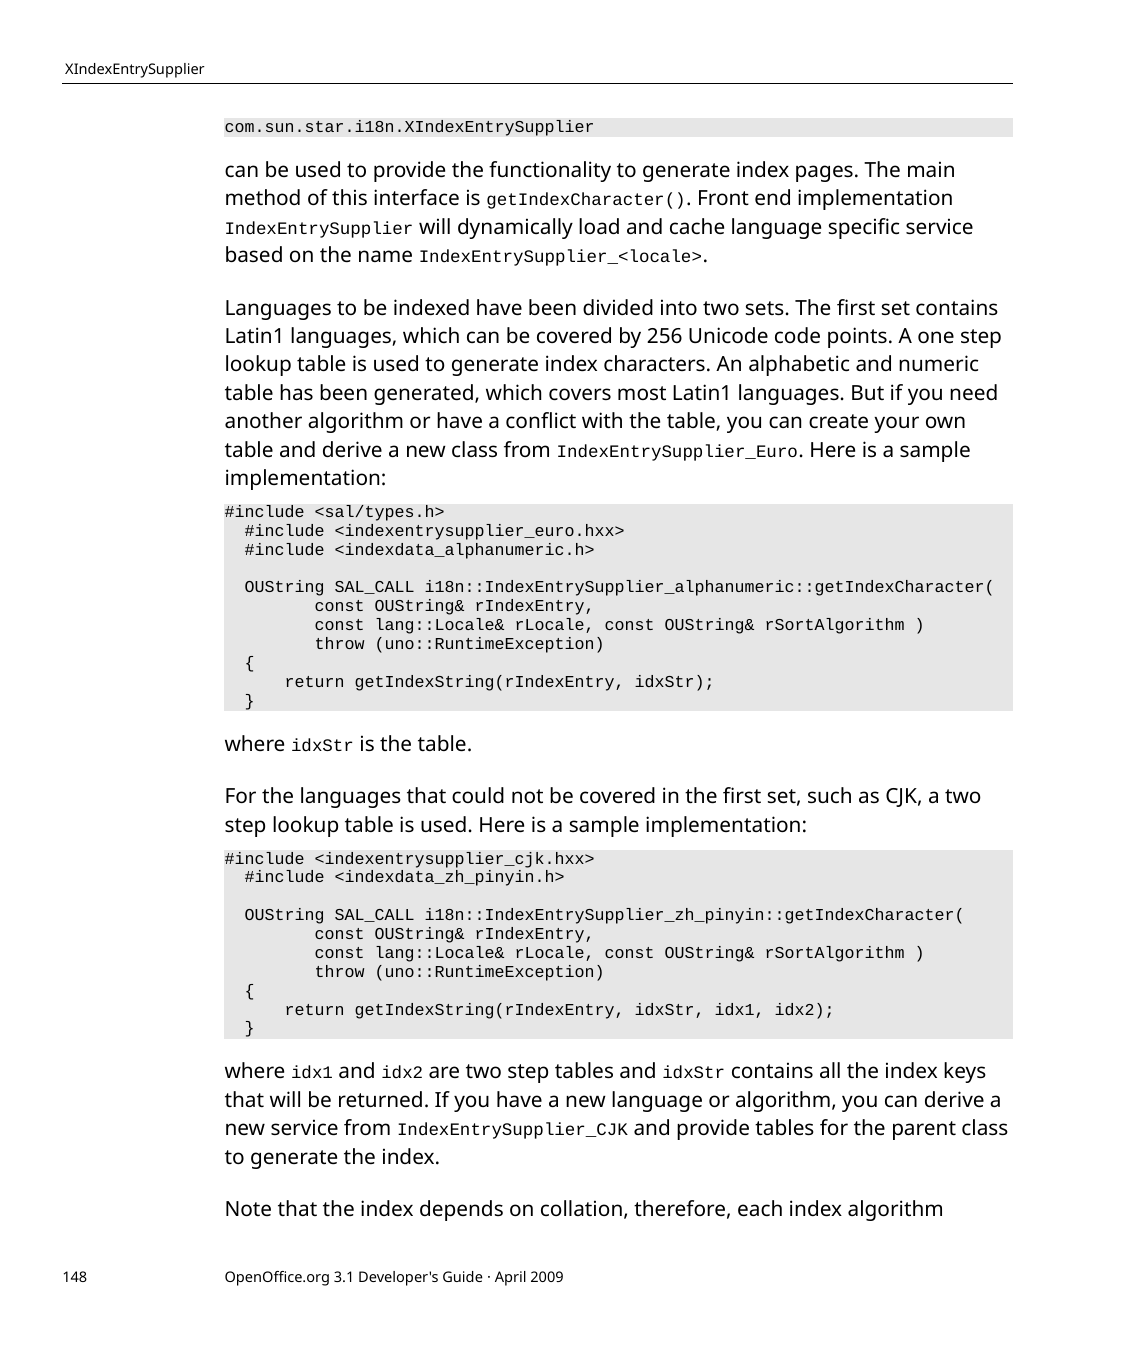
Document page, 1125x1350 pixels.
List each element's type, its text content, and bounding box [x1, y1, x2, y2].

text #include <indexentrysupplier_cjk.hxx> #include <indexdata_zh_pinyin.h> OUString SAL_CALL i18n::IndexEntrySupplier_zh_pinyin::getIndexCharacter( const OUString& rIndexEntry, const lang::Locale& rLocale, const OUString& rSortAlgorithm ) throw (uno::RuntimeException) { return getIndexString(rIndexEntry, idxStr, idx1, idx2); } [224, 850, 1013, 1039]
text where idx1 and idx2 are two step tables and idxStr contains all the index keys that will be returned. If you have a new language or algorithm, you can derive a new service from IndexEntrySupplier_CJK and provide tables for the parent class to generate the index. [224, 1057, 1013, 1170]
text For the languages that could not be covered in the first set, such as CJK, a two step lookup table is used. Here is a sample implementation: [224, 781, 1013, 838]
text Note that the index depends on collation, therefore, each index algorithm [224, 1194, 1013, 1223]
text Languages to be indexed have been divided into two sets. The first set contains Latin1 languages, which can be covered by 256 Unicode code points. A one step lookup table is used to generate index characters. An alphabetic and numeric table has been generated, which covers most Latin1 languages. But if you need another algorithm or have a conflict with the table, you can create your own table and derive a new class from IndexEntrySupplier_Euro. Here is a sample implementation: [224, 293, 1013, 492]
text can be used to provide the functionality to generate index pages. The main method of this interface is getIndexCharacter(). Front end implementation IndexEntrySupplier will dynamically load and cache language specific service based on the name IndexEntrySupplier_<locale>. [224, 155, 1013, 269]
text com.sun.star.i18n.XIndexEntrySupplier [224, 118, 1013, 137]
text #include <sal/types.h> #include <indexentrysupplier_euro.hxx> #include <indexdata_alphanumeric.h> OUString SAL_CALL i18n::IndexEntrySupplier_alphanumeric::getIndexCharacter( const OUString& rIndexEntry, const lang::Locale& rLocale, const OUString& rSortAlgorithm ) throw (uno::RuntimeException) { return getIndexString(rIndexEntry, idxStr); } [224, 504, 1013, 711]
text where idxStr is the table. [224, 729, 1013, 757]
